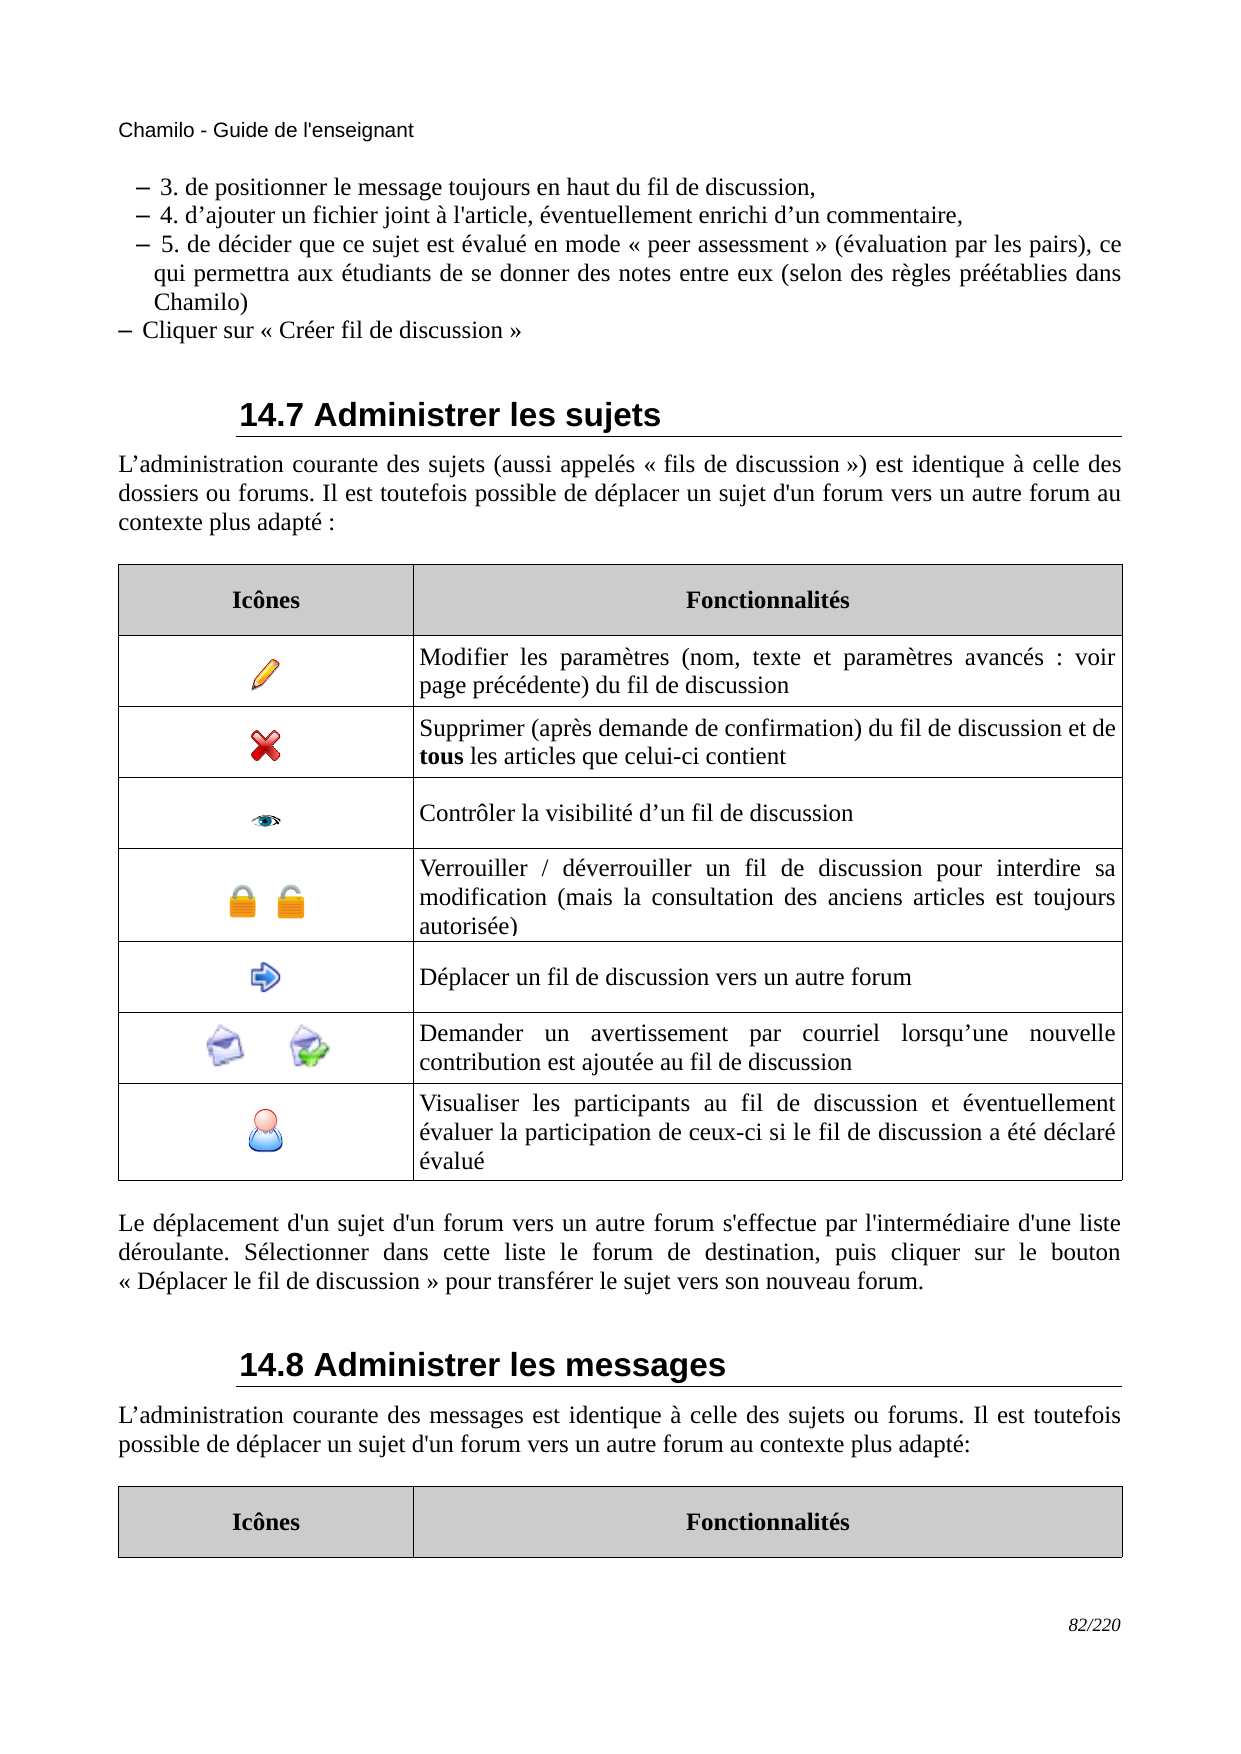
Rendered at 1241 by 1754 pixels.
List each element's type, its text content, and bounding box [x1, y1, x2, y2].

table_cell [119, 1018, 197, 1078]
subtitle Administrer les sujets [236, 392, 1122, 436]
list 4. d’ajouter un fichier joint à l'article, éventuellement enrichi d’un commentaire, [136, 200, 1122, 229]
table_cell [119, 778, 413, 848]
table_header Icônes [119, 1487, 413, 1557]
picture [250, 808, 281, 833]
text L’administration courante des messages est identique à celle des sujets ou forums. Il est toutefois possible de déplacer un sujet d'un forum vers un autre forum au contexte plus adapté: [118, 1400, 1122, 1457]
list 3. de positionner le message toujours en haut du fil de discussion, [136, 172, 1122, 200]
table_cell [119, 942, 413, 1012]
table_cell [119, 636, 413, 706]
table_cell Verrouiller / déverrouiller un fil de discussion pour interdire sa modification (mais la consultation des anciens articles est toujours autorisée) [414, 849, 1122, 941]
table_cell Demander un avertissement par courriel lorsqu’une nouvelle contribution est ajoutée au fil de discussion [414, 1013, 1122, 1082]
table_cell [119, 849, 413, 941]
text Le déplacement d'un sujet d'un forum vers un autre forum s'effectue par l'intermédiaire d'une liste déroulante. Sélectionner dans cette liste le forum de destination, puis cliquer sur le bouton « Déplacer le fil de discussion » pour transférer le sujet vers son nouveau forum. [118, 1208, 1122, 1294]
table_header Icônes [119, 565, 413, 635]
list Cliquer sur « Créer fil de discussion » [118, 315, 1122, 344]
table_cell Modifier les paramètres (nom, texte et paramètres avancés : voir page précédente) du fil de discussion [414, 636, 1122, 706]
list 5. de décider que ce sujet est évalué en mode « peer assessment » (évaluation par les pairs), ce qui permettra aux étudiants de se donner des notes entre eux (selon des règles préétablies dans Chamilo) [136, 229, 1122, 315]
table_header Fonctionnalités [414, 1487, 1122, 1557]
table_cell Déplacer un fil de discussion vers un autre forum [414, 942, 1122, 1012]
table_cell [119, 1084, 413, 1179]
table_cell Visualiser les participants au fil de discussion et éventuellement évaluer la participation de ceux-ci si le fil de discussion a été déclaré évalué [414, 1084, 1122, 1179]
table_cell [119, 1013, 413, 1017]
picture [197, 1017, 335, 1079]
table_cell Supprimer (après demande de confirmation) du fil de discussion et de tous les articles que celui-ci contient [414, 707, 1122, 777]
table_cell [119, 707, 413, 777]
text L’administration courante des sujets (aussi appelés « fils de discussion ») est identique à celle des dossiers ou forums. Il est toutefois possible de déplacer un sujet d'un forum vers un autre forum au contexte plus adapté : [118, 449, 1122, 536]
subtitle Administrer les messages [236, 1342, 1122, 1386]
table_cell Contrôler la visibilité d’un fil de discussion [414, 778, 1122, 848]
table_cell [335, 1018, 413, 1078]
picture [248, 959, 284, 996]
table_header Fonctionnalités [414, 565, 1122, 635]
